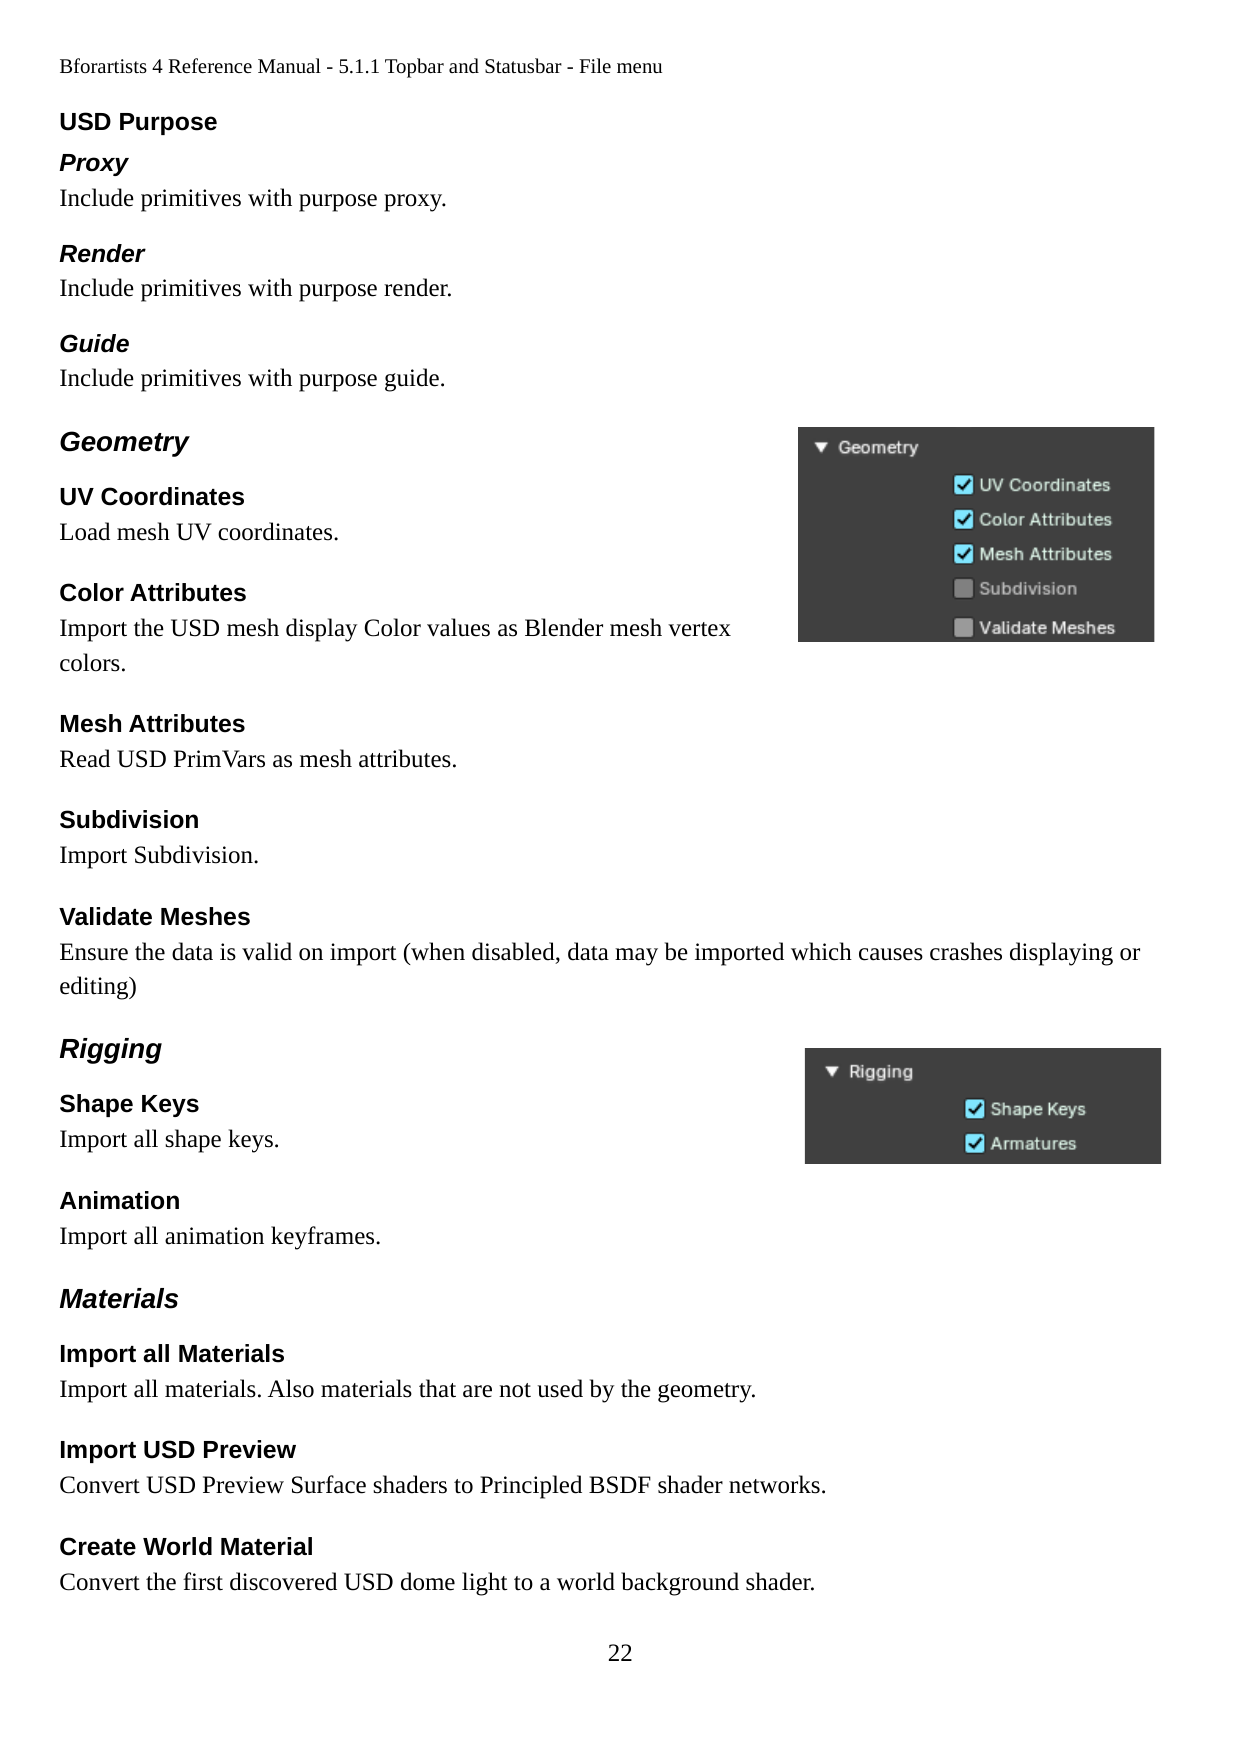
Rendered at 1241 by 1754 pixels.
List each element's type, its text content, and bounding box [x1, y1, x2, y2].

subtitle Import all Materials [59, 1339, 1181, 1368]
subtitle [1155, 482, 1181, 511]
text Convert the first discovered USD dome light to a world background shader. [59, 1567, 1181, 1595]
subtitle Proxy [59, 148, 1181, 177]
subtitle Color Attributes [59, 578, 798, 607]
subtitle Guide [59, 329, 1181, 357]
subtitle Animation [59, 1186, 1181, 1214]
subtitle UV Coordinates [59, 482, 798, 511]
text Include primitives with purpose guide. [59, 363, 1181, 392]
text [1155, 517, 1181, 546]
subtitle Import USD Preview [59, 1436, 1181, 1464]
subtitle Shape Keys [59, 1089, 804, 1118]
text Import all animation keyframes. [59, 1221, 1181, 1249]
subtitle Render [59, 239, 1181, 267]
subtitle Subdivision [59, 806, 1181, 834]
subtitle Create World Material [59, 1532, 1181, 1560]
subtitle [1155, 578, 1181, 607]
subtitle Geometry [59, 425, 1181, 457]
text Ensure the data is valid on import (when disabled, data may be imported which causes crashes displaying or editing) [59, 937, 1181, 1000]
text Include primitives with purpose proxy. [59, 183, 1181, 212]
subtitle Materials [59, 1282, 1181, 1314]
subtitle USD Purpose [59, 107, 1181, 136]
text Import all shape keys. [59, 1124, 804, 1153]
text Import the USD mesh display Color values as Blender mesh vertex colors. [59, 613, 1181, 676]
text Convert USD Preview Surface shaders to Principled BSDF shader networks. [59, 1470, 1181, 1499]
subtitle [1162, 1089, 1181, 1118]
text Read USD PrimVars as mesh attributes. [59, 744, 1181, 773]
subtitle Validate Meshes [59, 902, 1181, 930]
text [1162, 1124, 1181, 1153]
subtitle Rigging [59, 1033, 1181, 1064]
text Include primitives with purpose render. [59, 273, 1181, 302]
text Import all materials. Also materials that are not used by the geometry. [59, 1374, 1181, 1403]
text Import Subdivision. [59, 840, 1181, 869]
text Load mesh UV coordinates. [59, 517, 798, 546]
subtitle Mesh Attributes [59, 709, 1181, 738]
picture [804, 1048, 1162, 1164]
picture [798, 427, 1155, 642]
